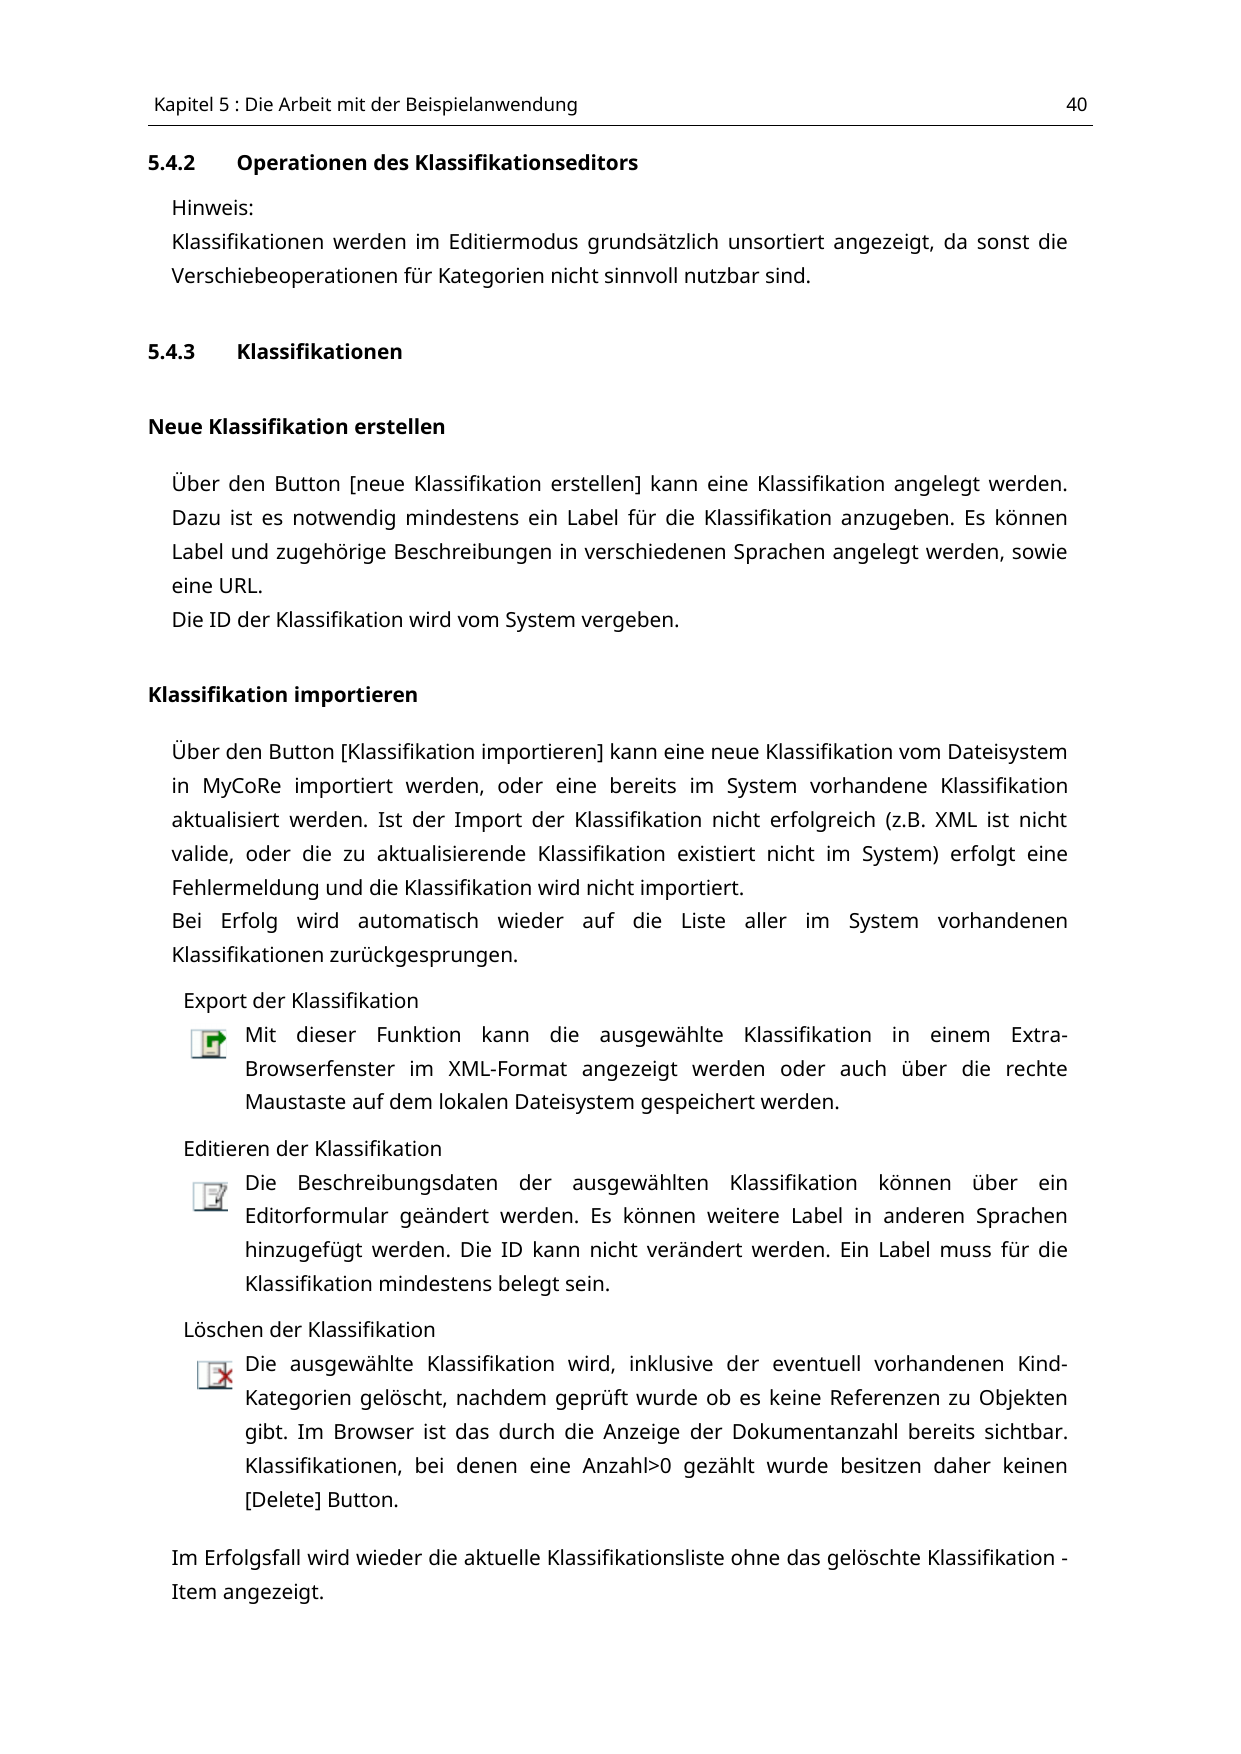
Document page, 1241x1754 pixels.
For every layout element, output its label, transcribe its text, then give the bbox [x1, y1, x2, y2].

subtitle Klassifikation importieren [148, 680, 1092, 708]
list Export der Klassifikation Mit dieser Funktion kann die ausgewählte Klassifikation in einem Extra-Browserfenster im XML-Format angezeigt werden oder auch über die rechte Maustaste auf dem lokalen Dateisystem gespeichert werden. [183, 986, 1069, 1116]
text Hinweis: Klassifikationen werden im Editiermodus grundsätzlich unsortiert angezeigt, da sonst die Verschiebeoperationen für Kategorien nicht sinnvoll nutzbar sind. [171, 193, 1069, 289]
text Im Erfolgsfall wird wieder die aktuelle Klassifikationsliste ohne das gelöschte Klassifikation - Item angezeigt. [171, 1543, 1069, 1605]
text Über den Button [neue Klassifikation erstellen] kann eine Klassifikation angelegt werden. Dazu ist es notwendig mindestens ein Label für die Klassifikation anzugeben. Es können Label und zugehörige Beschreibungen in verschiedenen Sprachen angelegt werden, sowie eine URL. Die ID der Klassifikation wird vom System vergeben. [171, 469, 1069, 633]
subtitle Neue Klassifikation erstellen [148, 412, 1092, 440]
subtitle Klassifikationen [148, 337, 1092, 365]
text Über den Button [Klassifikation importieren] kann eine neue Klassifikation vom Dateisystem in MyCoRe importiert werden, oder eine bereits im System vorhandene Klassifikation aktualisiert werden. Ist der Import der Klassifikation nicht erfolgreich (z.B. XML ist nicht valide, oder die zu aktualisierende Klassifikation existiert nicht im System) erfolgt eine Fehlermeldung und die Klassifikation wird nicht importiert. Bei Erfolg wird automatisch wieder auf die Liste aller im System vorhandenen Klassifikationen zurückgesprungen. [171, 737, 1069, 968]
subtitle Operationen des Klassifikationseditors [148, 148, 1092, 176]
list Editieren der Klassifikation Die Beschreibungsdaten der ausgewählten Klassifikation können über ein Editorformular geändert werden. Es können weitere Label in anderen Sprachen hinzugefügt werden. Die ID kann nicht verändert werden. Ein Label muss für die Klassifikation mindestens belegt sein. [183, 1134, 1069, 1297]
list Löschen der Klassifikation Die ausgewählte Klassifikation wird, inklusive der eventuell vorhandenen Kind-Kategorien gelöscht, nachdem geprüft wurde ob es keine Referenzen zu Objekten gibt. Im Browser ist das durch die Anzeige der Dokumentanzahl bereits sichtbar. Klassifikationen, bei denen eine Anzahl>0 gezählt wurde besitzen daher keinen [Delete] Button. [183, 1316, 1069, 1513]
